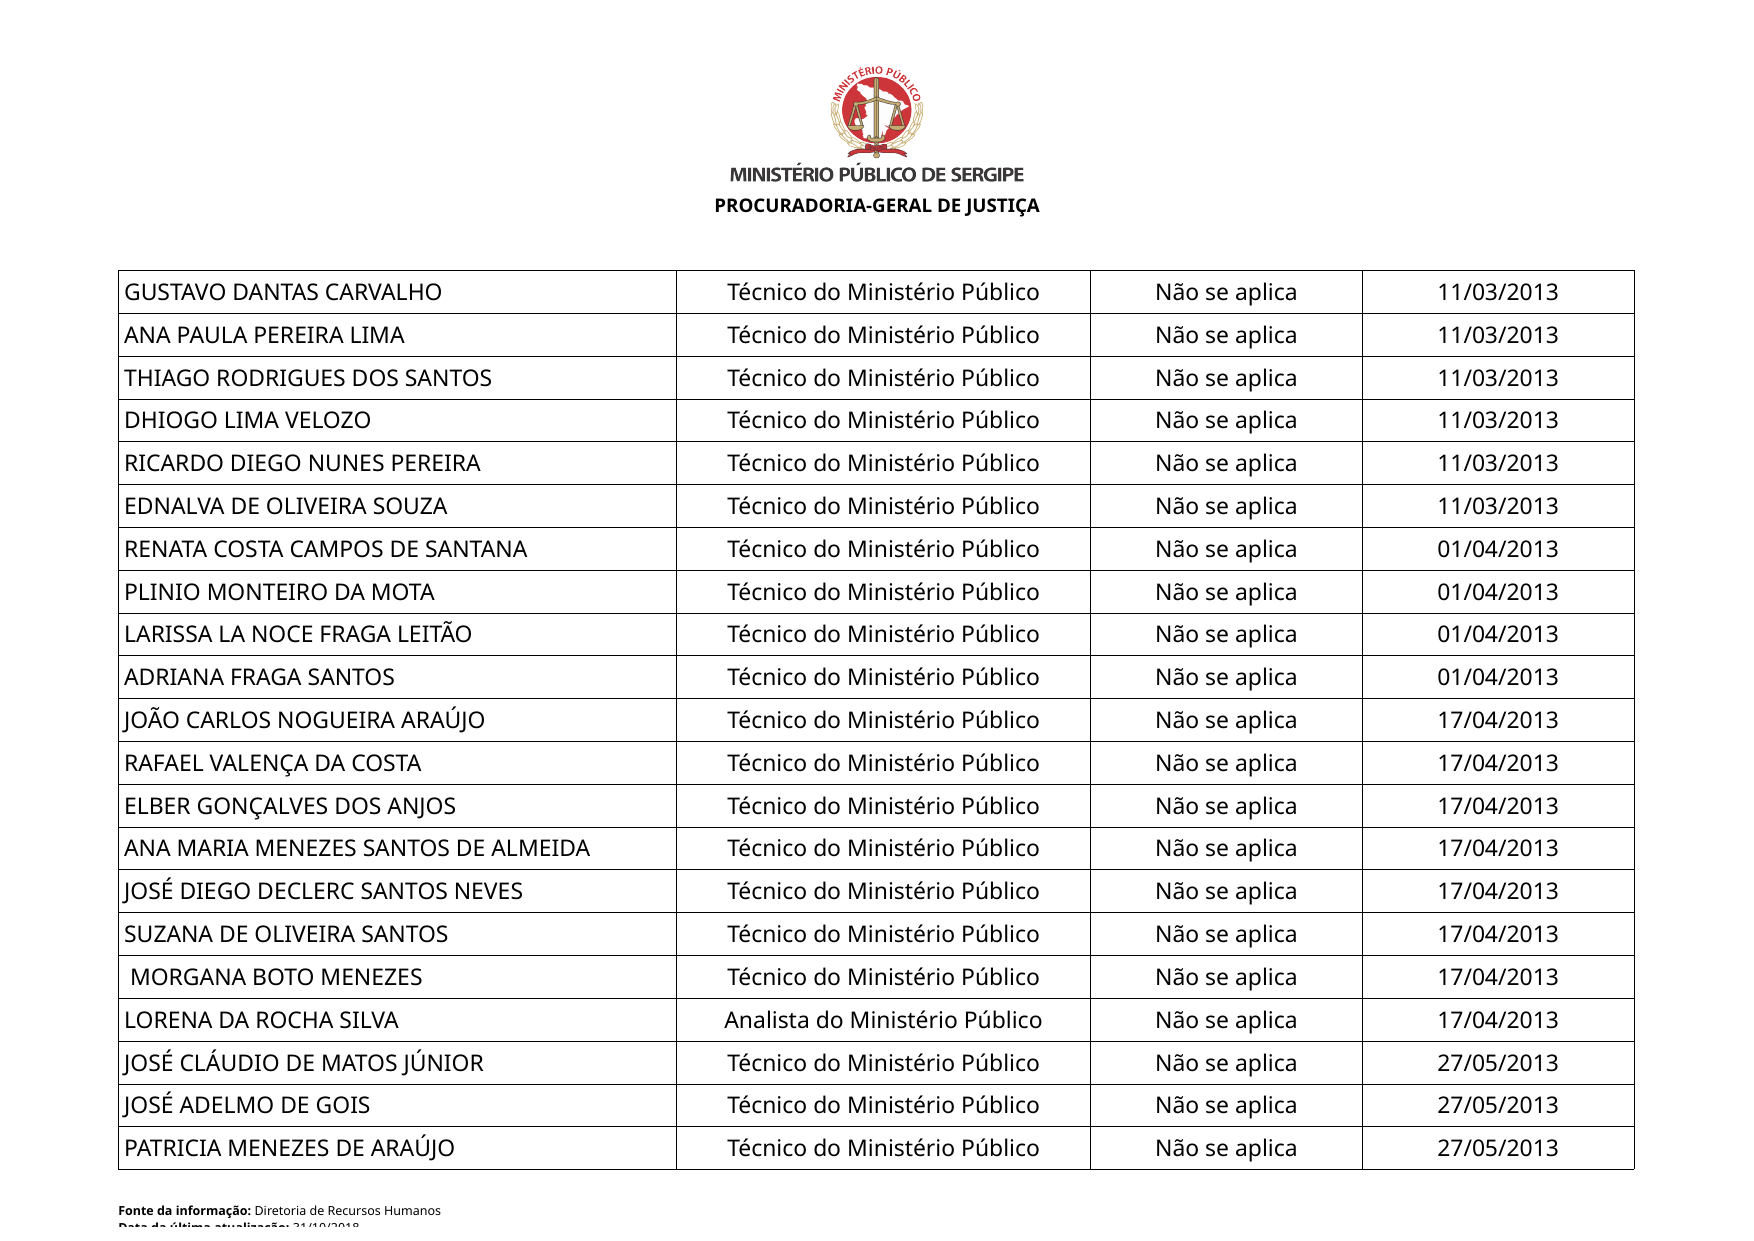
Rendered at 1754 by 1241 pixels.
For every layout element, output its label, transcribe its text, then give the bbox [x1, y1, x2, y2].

table_cell Não se aplica [1091, 999, 1362, 1041]
table_cell 17/04/2013 [1363, 828, 1634, 869]
table_cell MORGANA BOTO MENEZES [119, 956, 676, 998]
table_cell Técnico do Ministério Público [677, 614, 1090, 655]
table_cell 17/04/2013 [1363, 956, 1634, 998]
table_cell JOSÉ CLÁUDIO DE MATOS JÚNIOR [119, 1042, 676, 1083]
table_cell Não se aplica [1091, 956, 1362, 998]
table_cell Não se aplica [1091, 913, 1362, 955]
table_cell Técnico do Ministério Público [677, 956, 1090, 998]
table_cell Não se aplica [1091, 400, 1362, 441]
table_cell 01/04/2013 [1363, 656, 1634, 698]
table_cell 17/04/2013 [1363, 785, 1634, 827]
table_cell 17/04/2013 [1363, 742, 1634, 784]
table_cell Não se aplica [1091, 528, 1362, 570]
table_cell Técnico do Ministério Público [677, 742, 1090, 784]
table_cell Não se aplica [1091, 1127, 1362, 1169]
table_cell Técnico do Ministério Público [677, 400, 1090, 441]
table_cell LORENA DA ROCHA SILVA [119, 999, 676, 1041]
table_cell Não se aplica [1091, 271, 1362, 313]
table_cell 11/03/2013 [1363, 442, 1634, 484]
table_cell 17/04/2013 [1363, 999, 1634, 1041]
table_cell Não se aplica [1091, 828, 1362, 869]
table_cell Técnico do Ministério Público [677, 571, 1090, 612]
table_cell Analista do Ministério Público [677, 999, 1090, 1041]
table_cell GUSTAVO DANTAS CARVALHO [119, 271, 676, 313]
table_cell Não se aplica [1091, 1042, 1362, 1083]
table_cell Não se aplica [1091, 870, 1362, 912]
table_cell LARISSA LA NOCE FRAGA LEITÃO [119, 614, 676, 655]
table_cell Não se aplica [1091, 314, 1362, 356]
table_cell Técnico do Ministério Público [677, 528, 1090, 570]
table_cell PATRICIA MENEZES DE ARAÚJO [119, 1127, 676, 1169]
table_cell RENATA COSTA CAMPOS DE SANTANA [119, 528, 676, 570]
table_cell Técnico do Ministério Público [677, 485, 1090, 527]
table_cell 11/03/2013 [1363, 485, 1634, 527]
table_cell Técnico do Ministério Público [677, 1127, 1090, 1169]
table_cell Não se aplica [1091, 699, 1362, 741]
table_cell 11/03/2013 [1363, 314, 1634, 356]
table_cell Não se aplica [1091, 485, 1362, 527]
table_cell Técnico do Ministério Público [677, 656, 1090, 698]
table_cell 27/05/2013 [1363, 1085, 1634, 1126]
table_cell 01/04/2013 [1363, 528, 1634, 570]
table_cell 11/03/2013 [1363, 271, 1634, 313]
table_cell Não se aplica [1091, 1085, 1362, 1126]
table_cell DHIOGO LIMA VELOZO [119, 400, 676, 441]
table_cell 17/04/2013 [1363, 913, 1634, 955]
table_cell Técnico do Ministério Público [677, 1085, 1090, 1126]
table_cell Técnico do Ministério Público [677, 357, 1090, 398]
table_cell Técnico do Ministério Público [677, 828, 1090, 869]
table_cell 17/04/2013 [1363, 870, 1634, 912]
table_cell THIAGO RODRIGUES DOS SANTOS [119, 357, 676, 398]
table_cell 11/03/2013 [1363, 400, 1634, 441]
table_cell JOSÉ DIEGO DECLERC SANTOS NEVES [119, 870, 676, 912]
table_cell Técnico do Ministério Público [677, 271, 1090, 313]
table_cell Técnico do Ministério Público [677, 314, 1090, 356]
table_cell ANA PAULA PEREIRA LIMA [119, 314, 676, 356]
table_cell Técnico do Ministério Público [677, 1042, 1090, 1083]
picture [730, 66, 1024, 185]
table_cell ANA MARIA MENEZES SANTOS DE ALMEIDA [119, 828, 676, 869]
table_cell 01/04/2013 [1363, 614, 1634, 655]
table_cell RAFAEL VALENÇA DA COSTA [119, 742, 676, 784]
table_cell Não se aplica [1091, 357, 1362, 398]
table_cell RICARDO DIEGO NUNES PEREIRA [119, 442, 676, 484]
table_cell PLINIO MONTEIRO DA MOTA [119, 571, 676, 612]
table_cell 27/05/2013 [1363, 1042, 1634, 1083]
table_cell Não se aplica [1091, 614, 1362, 655]
table_cell Não se aplica [1091, 785, 1362, 827]
table_cell Técnico do Ministério Público [677, 913, 1090, 955]
table_cell Técnico do Ministério Público [677, 442, 1090, 484]
table_cell SUZANA DE OLIVEIRA SANTOS [119, 913, 676, 955]
table_cell JOSÉ ADELMO DE GOIS [119, 1085, 676, 1126]
table_cell Não se aplica [1091, 571, 1362, 612]
table_cell ELBER GONÇALVES DOS ANJOS [119, 785, 676, 827]
table_cell 11/03/2013 [1363, 357, 1634, 398]
table_cell Não se aplica [1091, 442, 1362, 484]
table_cell ADRIANA FRAGA SANTOS [119, 656, 676, 698]
table_cell Técnico do Ministério Público [677, 870, 1090, 912]
table_cell Técnico do Ministério Público [677, 785, 1090, 827]
table_cell Não se aplica [1091, 742, 1362, 784]
table_cell JOÃO CARLOS NOGUEIRA ARAÚJO [119, 699, 676, 741]
table_cell Técnico do Ministério Público [677, 699, 1090, 741]
table_cell Não se aplica [1091, 656, 1362, 698]
table_cell 27/05/2013 [1363, 1127, 1634, 1169]
table_cell 17/04/2013 [1363, 699, 1634, 741]
table_cell EDNALVA DE OLIVEIRA SOUZA [119, 485, 676, 527]
table_cell 01/04/2013 [1363, 571, 1634, 612]
